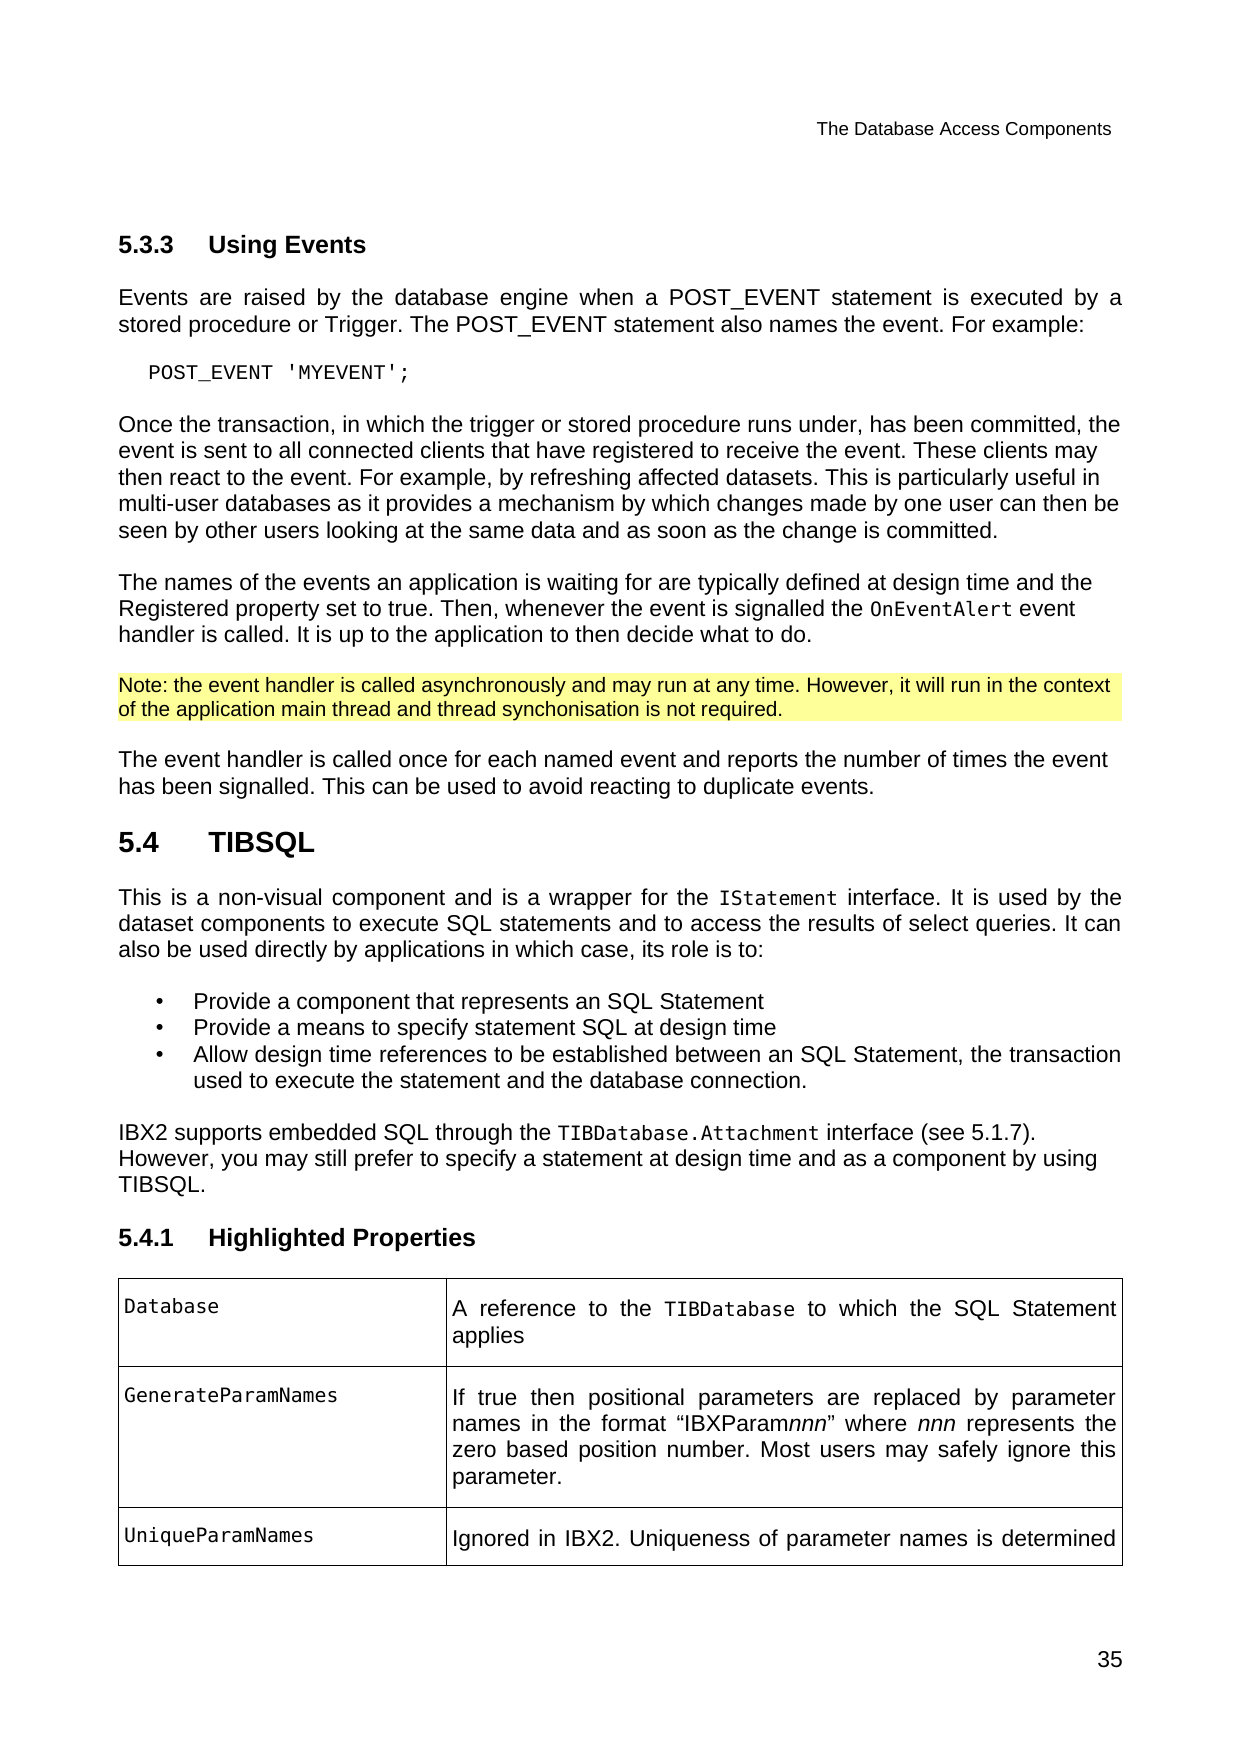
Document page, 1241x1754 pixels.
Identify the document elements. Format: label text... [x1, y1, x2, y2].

text The names of the events an application is waiting for are typically defined at design time and the Registered property set to true. Then, whenever the event is signalled the OnEventAlert event handler is called. It is up to the application to then decide what to do. [118, 568, 1122, 647]
table_cell UniqueParamNames [119, 1508, 446, 1565]
table_cell If true then positional parameters are replaced by parameter names in the format “IBXParamnnn” where nnn represents the zero based position number. Most users may safely ignore this parameter. [447, 1367, 1122, 1507]
text This is a non-visual component and is a wrapper for the IStatement interface. It is used by the dataset components to execute SQL statements and to access the results of select queries. It can also be used directly by applications in which case, its role is to: [118, 884, 1122, 963]
text POST_EVENT 'MYEVENT'; [148, 362, 1122, 386]
text Once the transaction, in which the trigger or stored procedure runs under, has been committed, the event is sent to all connected clients that have registered to receive the event. These clients may then react to the event. For example, by refreshing affected datasets. This is particularly useful in multi-user databases as it provides a mechanism by which changes made by one user can then be seen by other users looking at the same data and as soon as the change is committed. [118, 411, 1122, 543]
text Events are raised by the database engine when a POST_EVENT statement is executed by a stored procedure or Trigger. The POST_EVENT statement also names the event. For example: [118, 284, 1122, 337]
table_cell GenerateParamNames [119, 1367, 446, 1507]
subtitle TIBSQL [118, 825, 1122, 858]
subtitle Highlighted Properties [118, 1223, 1122, 1252]
list Provide a component that represents an SQL Statement [156, 988, 1122, 1014]
text The event handler is called once for each named event and reports the number of times the event has been signalled. This can be used to avoid reacting to duplicate events. [118, 746, 1122, 799]
list Allow design time references to be established between an SQL Statement, the transaction used to execute the statement and the database connection. [156, 1041, 1122, 1093]
table_header Database [119, 1279, 446, 1366]
table_header A reference to the TIBDatabase to which the SQL Statement applies [447, 1279, 1122, 1366]
text Note: the event handler is called asynchronously and may run at any time. However, it will run in the context of the application main thread and thread synchonisation is not required. [118, 673, 1122, 721]
list Provide a means to specify statement SQL at design time [156, 1014, 1122, 1041]
text IBX2 supports embedded SQL through the TIBDatabase.Attachment interface (see 5.1.7). However, you may still prefer to specify a statement at design time and as a component by using TIBSQL. [118, 1119, 1122, 1198]
subtitle Using Events [118, 230, 1122, 259]
table_cell Ignored in IBX2. Uniqueness of parameter names is determined [447, 1508, 1122, 1565]
